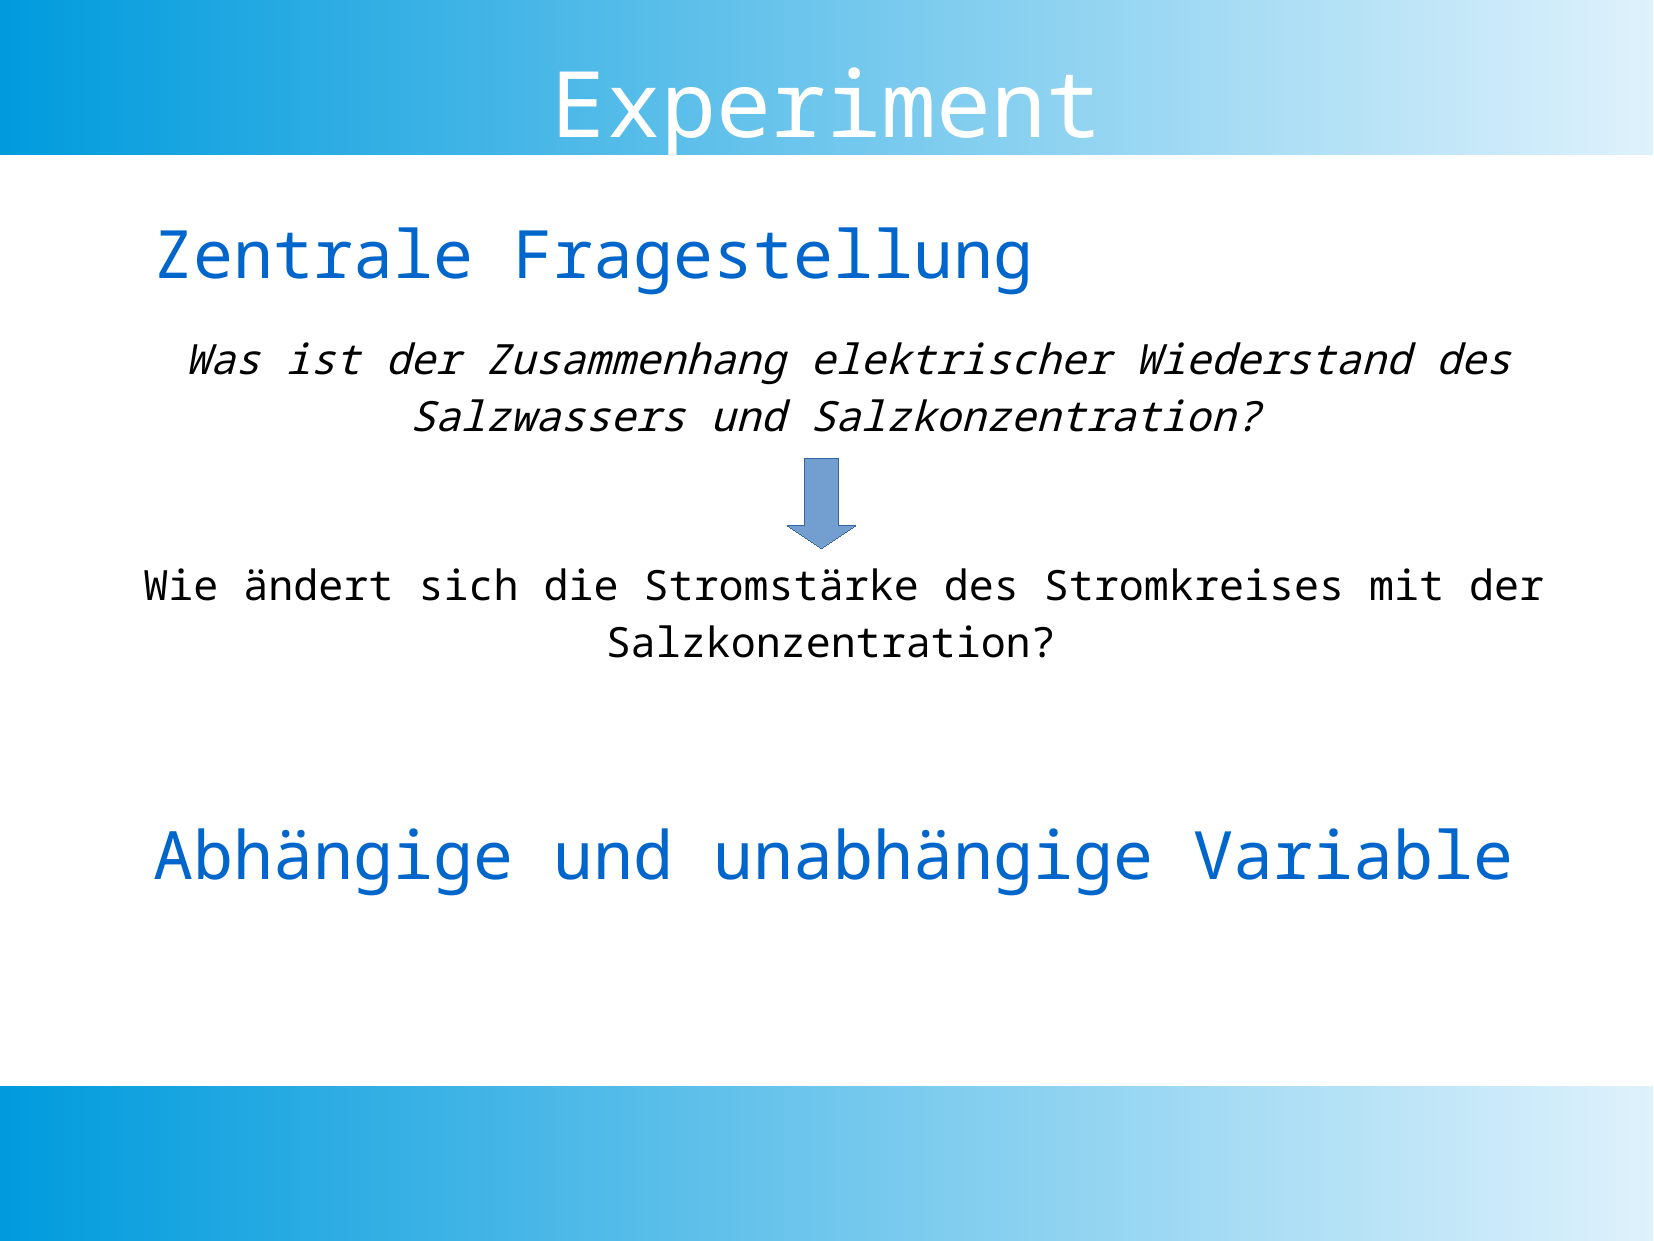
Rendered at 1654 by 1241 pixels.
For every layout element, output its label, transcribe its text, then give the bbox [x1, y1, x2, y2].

title Experiment [82, 40, 1571, 163]
text_box Wie ändert sich die Stromstärke des Stromkreises mit der Salzkonzentration? [94, 548, 1592, 675]
text_box [787, 458, 856, 549]
text_box Was ist der Zusammenhang elektrischer Wiederstand des Salzwassers und Salzkonzentration? [99, 322, 1597, 449]
list Zentrale Fragestellung Abhängige und unabhängige Variable [82, 206, 1571, 926]
